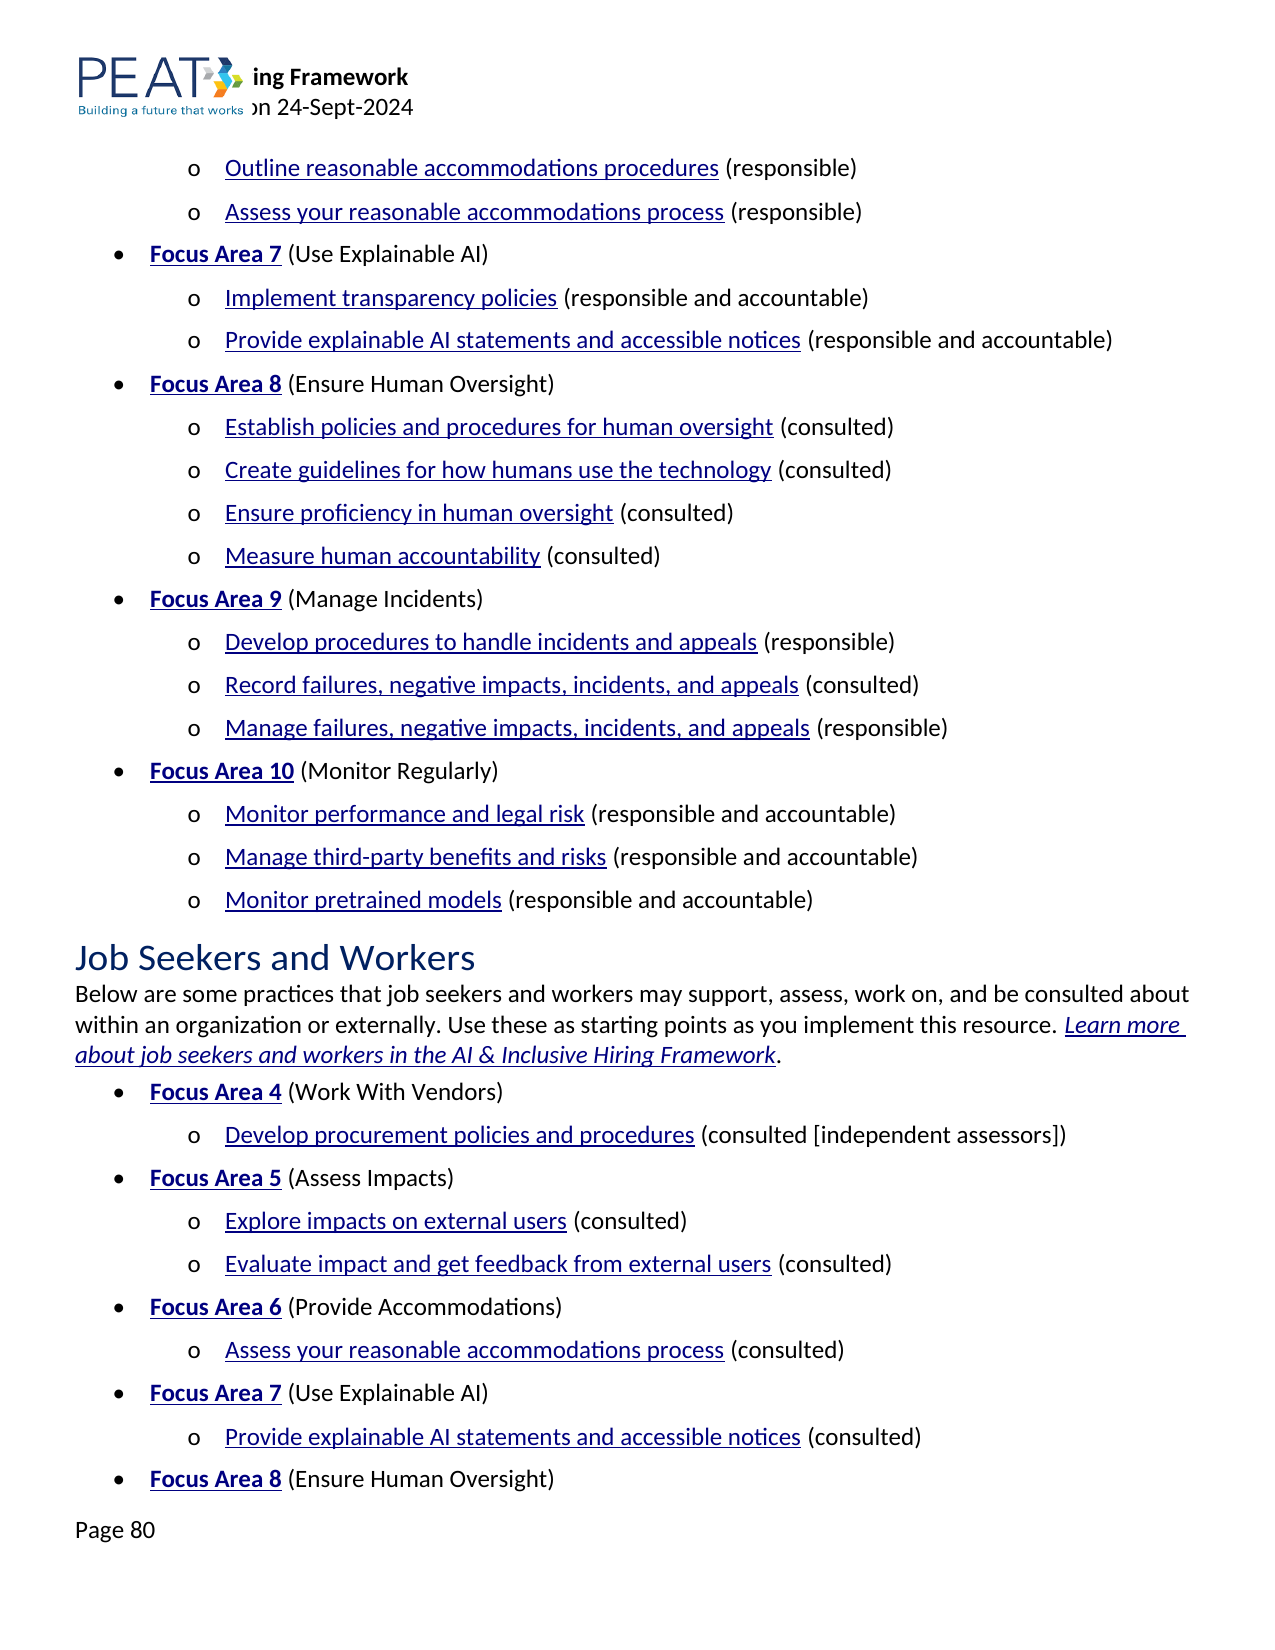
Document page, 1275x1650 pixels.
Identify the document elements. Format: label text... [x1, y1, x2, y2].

list Ensure proficiency in human oversight (consulted) [187, 497, 1200, 527]
list Provide explainable AI statements and accessible notices (consulted) [187, 1421, 1200, 1451]
list Focus Area 10 (Monitor Regularly) [112, 755, 1200, 785]
list Focus Area 8 (Ensure Human Oversight) [112, 1464, 1200, 1494]
list Outline reasonable accommodations procedures (responsible) [187, 153, 1200, 183]
subtitle Job Seekers and Workers [75, 937, 1200, 979]
list Develop procedures to handle incidents and appeals (responsible) [187, 626, 1200, 656]
list Monitor pretrained models (responsible and accountable) [187, 884, 1200, 914]
list Provide explainable AI statements and accessible notices (responsible and accountable) [187, 325, 1200, 355]
list Assess your reasonable accommodations process (responsible) [187, 196, 1200, 226]
list Focus Area 4 (Work With Vendors) [112, 1076, 1200, 1107]
text Below are some practices that job seekers and workers may support, assess, work on, and be consulted about within an organization or externally. Use these as starting points as you implement this resource. Learn more about job seekers and workers in the AI & Inclusive Hiring Framework. [75, 979, 1200, 1070]
list Implement transparency policies (responsible and accountable) [187, 282, 1200, 312]
list Establish policies and procedures for human oversight (consulted) [187, 411, 1200, 441]
list Measure human accountability (consulted) [187, 540, 1200, 570]
list Assess your reasonable accommodations process (consulted) [187, 1334, 1200, 1365]
list Evaluate impact and get feedback from external users (consulted) [187, 1248, 1200, 1279]
list Focus Area 8 (Ensure Human Oversight) [112, 368, 1200, 398]
list Explore impacts on external users (consulted) [187, 1206, 1200, 1236]
list Record failures, negative impacts, incidents, and appeals (consulted) [187, 669, 1200, 699]
list Manage third-party benefits and risks (responsible and accountable) [187, 841, 1200, 871]
list Focus Area 5 (Assess Impacts) [112, 1162, 1200, 1193]
list Monitor performance and legal risk (responsible and accountable) [187, 798, 1200, 828]
list Focus Area 9 (Manage Incidents) [112, 583, 1200, 613]
list Focus Area 7 (Use Explainable AI) [112, 239, 1200, 269]
list Manage failures, negative impacts, incidents, and appeals (responsible) [187, 712, 1200, 742]
list Focus Area 7 (Use Explainable AI) [112, 1378, 1200, 1408]
list Focus Area 6 (Provide Accommodations) [112, 1292, 1200, 1322]
list Create guidelines for how humans use the technology (consulted) [187, 454, 1200, 484]
list Develop procurement policies and procedures (consulted [independent assessors]) [187, 1119, 1200, 1150]
